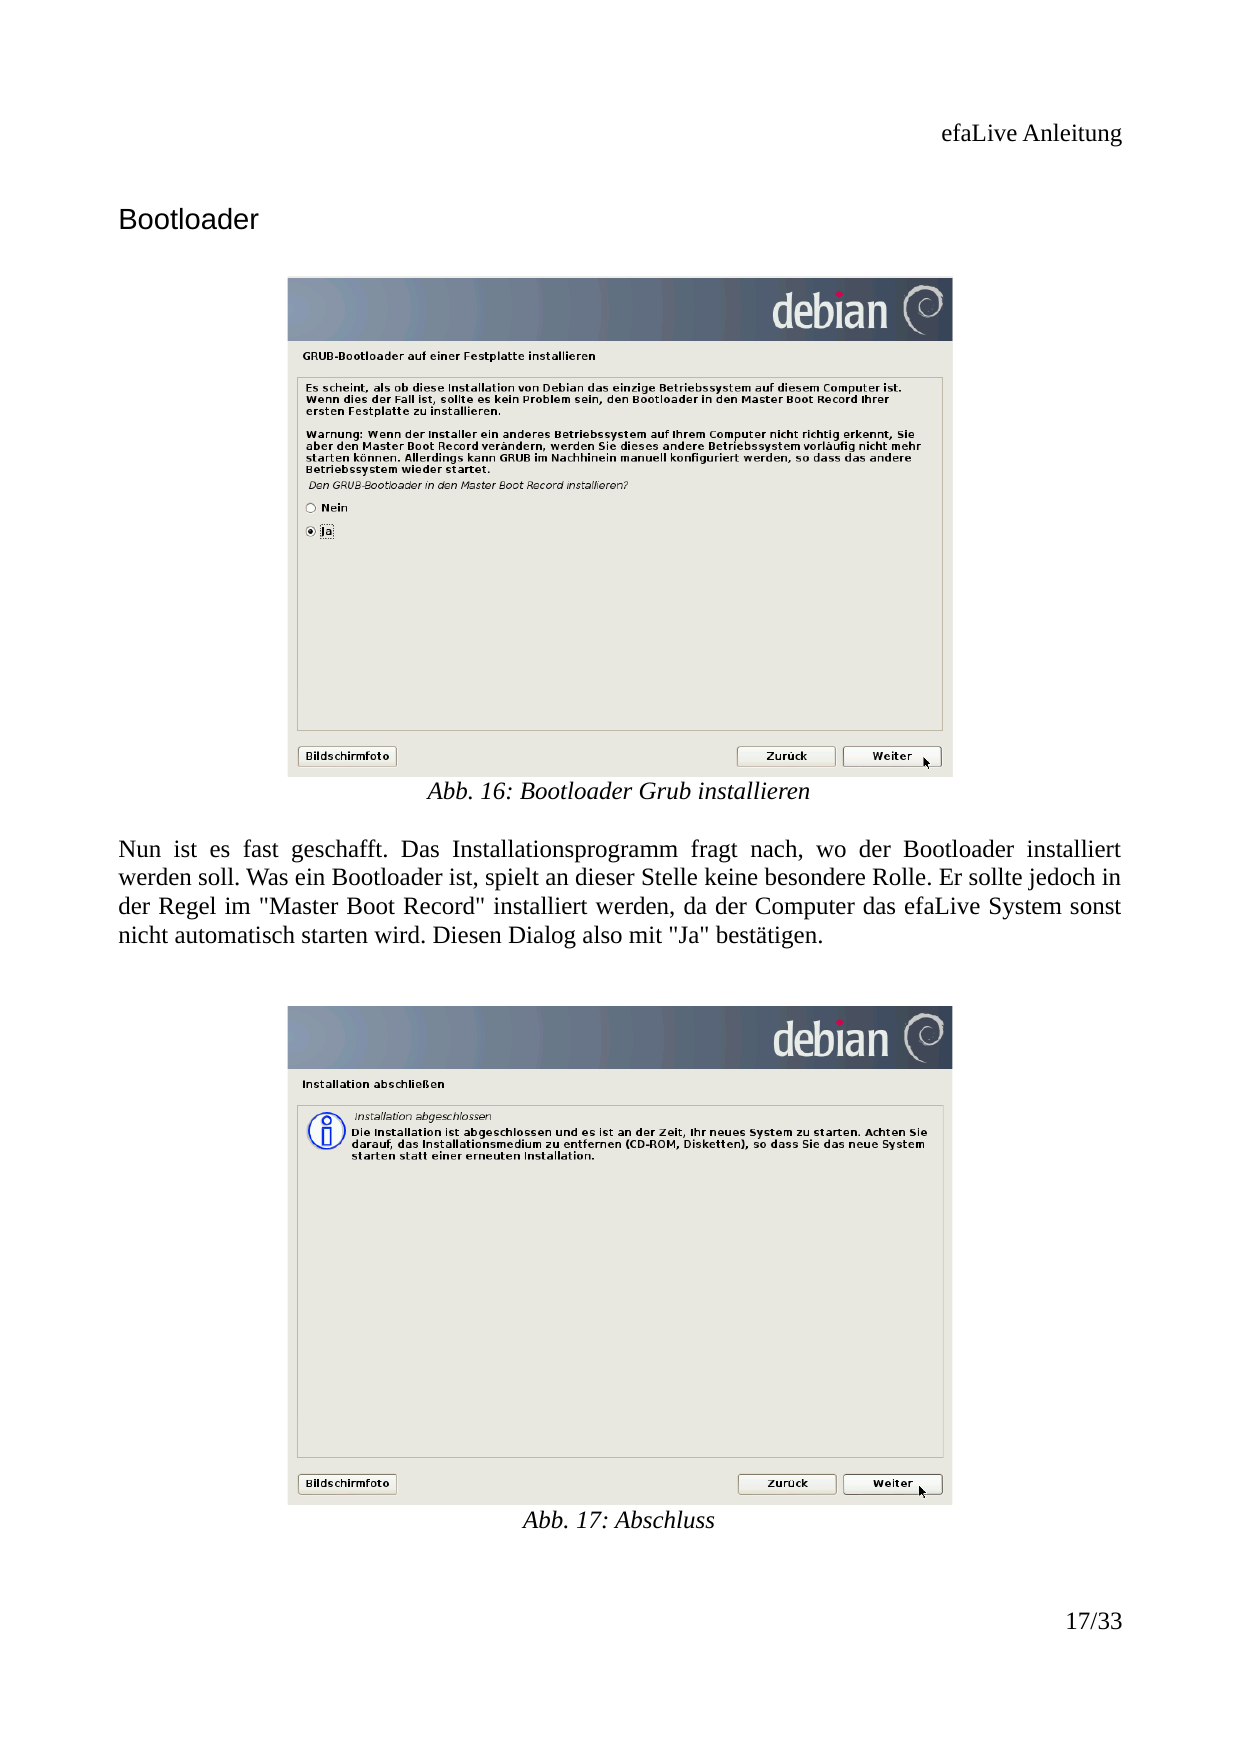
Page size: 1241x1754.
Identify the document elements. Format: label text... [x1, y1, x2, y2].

subtitle Bootloader [118, 202, 1122, 236]
text Nun ist es fast geschafft. Das Installationsprogramm fragt nach, wo der Bootloader installiert werden soll. Was ein Bootloader ist, spielt an dieser Stelle keine besondere Rolle. Er sollte jedoch in der Regel im "Master Boot Record" installiert werden, da der Computer das efaLive System sonst nicht automatisch starten wird. Diesen Dialog also mit "Ja" bestätigen. [118, 834, 1122, 949]
picture [287, 1006, 953, 1505]
text Abb. 16: Bootloader Grub installieren [287, 777, 953, 805]
picture [287, 276, 953, 777]
text Abb. 17: Abschluss [288, 1505, 953, 1534]
